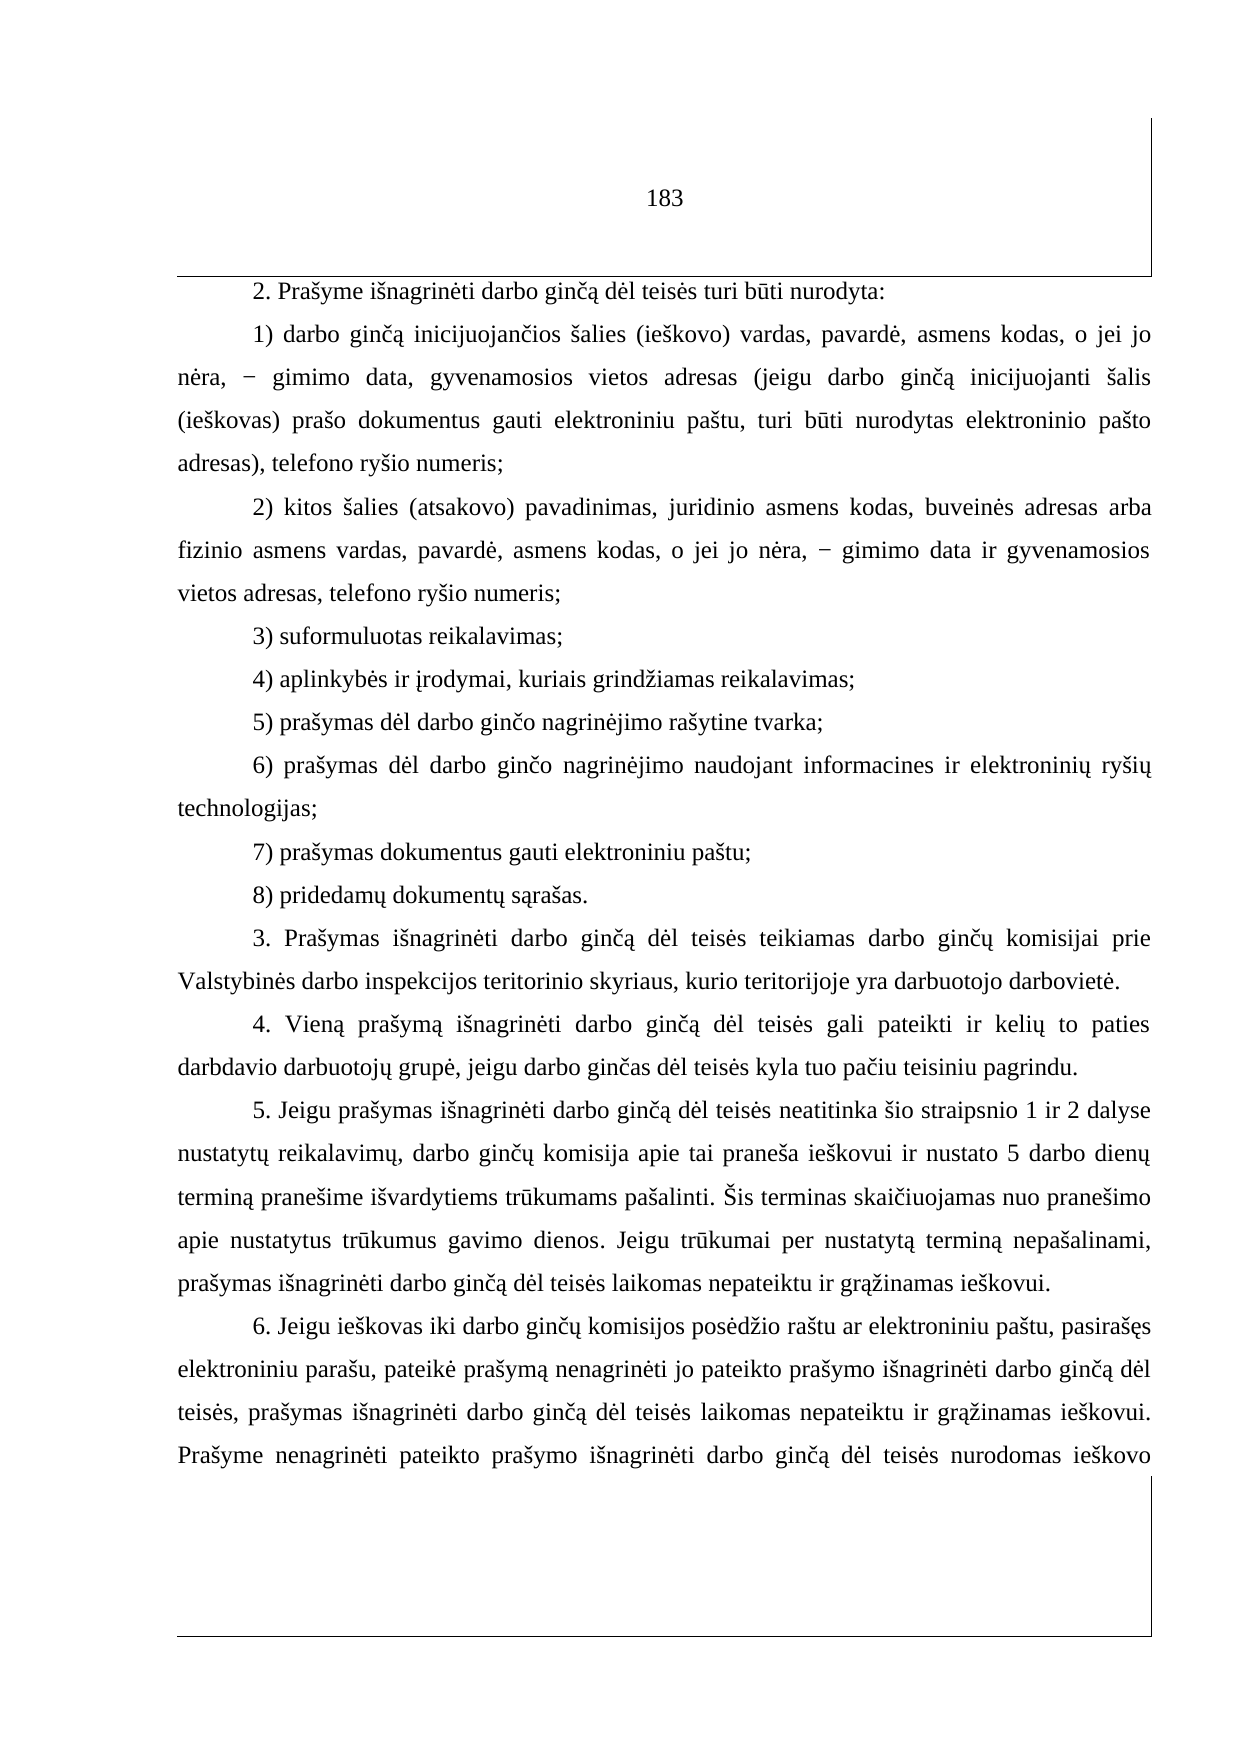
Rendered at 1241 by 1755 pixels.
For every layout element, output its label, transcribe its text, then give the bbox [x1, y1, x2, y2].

text 7) prašymas dokumentus gauti elektroniniu paštu; [177, 837, 1152, 865]
text 8) pridedamų dokumentų sąrašas. [177, 880, 1152, 908]
text 3) suformuluotas reikalavimas; [177, 621, 1152, 650]
text 3. Prašymas išnagrinėti darbo ginčą dėl teisės teikiamas darbo ginčų komisijai prie Valstybinės darbo inspekcijos teritorinio skyriaus, kurio teritorijoje yra darbuotojo darbovietė. [177, 923, 1152, 995]
text 4. Vieną prašymą išnagrinėti darbo ginčą dėl teisės gali pateikti ir kelių to paties darbdavio darbuotojų grupė, jeigu darbo ginčas dėl teisės kyla tuo pačiu teisiniu pagrindu. [177, 1009, 1152, 1081]
text 4) aplinkybės ir įrodymai, kuriais grindžiamas reikalavimas; [177, 664, 1152, 693]
text 2) kitos šalies (atsakovo) pavadinimas, juridinio asmens kodas, buveinės adresas arba fizinio asmens vardas, pavardė, asmens kodas, o jei jo nėra, − gimimo data ir gyvenamosios vietos adresas, telefono ryšio numeris; [177, 492, 1152, 607]
text 1) darbo ginčą inicijuojančios šalies (ieškovo) vardas, pavardė, asmens kodas, o jei jo nėra, − gimimo data, gyvenamosios vietos adresas (jeigu darbo ginčą inicijuojanti šalis (ieškovas) prašo dokumentus gauti elektroniniu paštu, turi būti nurodytas elektroninio pašto adresas), telefono ryšio numeris; [177, 319, 1152, 477]
text 5) prašymas dėl darbo ginčo nagrinėjimo rašytine tvarka; [177, 707, 1152, 736]
text 2. Prašyme išnagrinėti darbo ginčą dėl teisės turi būti nurodyta: [177, 276, 1152, 305]
text 6. Jeigu ieškovas iki darbo ginčų komisijos posėdžio raštu ar elektroniniu paštu, pasirašęs elektroniniu parašu, pateikė prašymą nenagrinėti jo pateikto prašymo išnagrinėti darbo ginčą dėl teisės, prašymas išnagrinėti darbo ginčą dėl teisės laikomas nepateiktu ir grąžinamas ieškovui. Prašyme nenagrinėti pateikto prašymo išnagrinėti darbo ginčą dėl teisės nurodomas ieškovo [177, 1311, 1152, 1469]
text 5. Jeigu prašymas išnagrinėti darbo ginčą dėl teisės neatitinka šio straipsnio 1 ir 2 dalyse nustatytų reikalavimų, darbo ginčų komisija apie tai praneša ieškovui ir nustato 5 darbo dienų terminą pranešime išvardytiems trūkumams pašalinti. Šis terminas skaičiuojamas nuo pranešimo apie nustatytus trūkumus gavimo dienos. Jeigu trūkumai per nustatytą terminą nepašalinami, prašymas išnagrinėti darbo ginčą dėl teisės laikomas nepateiktu ir grąžinamas ieškovui. [177, 1095, 1152, 1297]
text 6) prašymas dėl darbo ginčo nagrinėjimo naudojant informacines ir elektroninių ryšių technologijas; [177, 750, 1152, 822]
